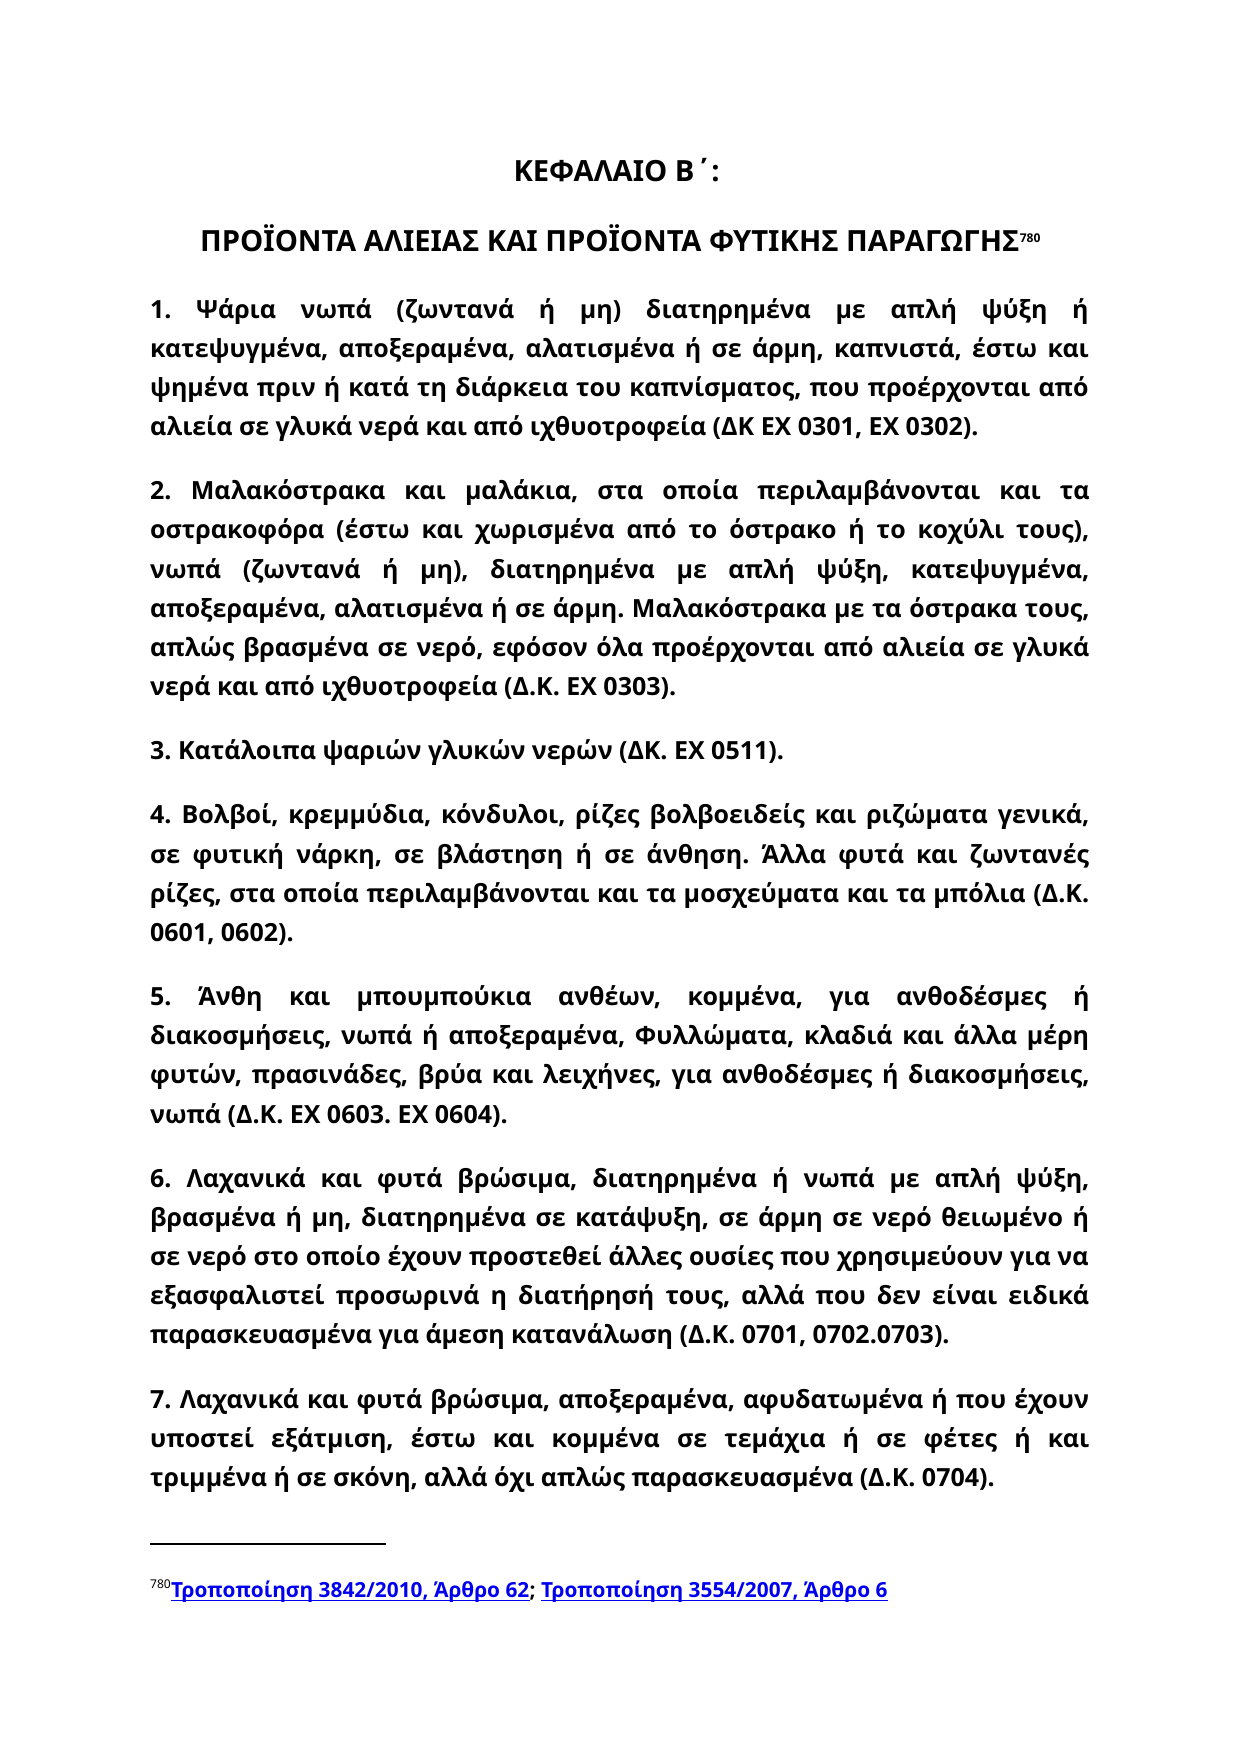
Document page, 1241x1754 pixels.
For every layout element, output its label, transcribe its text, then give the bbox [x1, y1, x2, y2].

text 2. Μαλακόστρακα και μαλάκια, στα οποία περιλαμβάνονται και τα οστρακοφόρα (έστω και χωρισμένα από το όστρακο ή το κοχύλι τους), νωπά (ζωντανά ή μη), διατηρημένα με απλή ψύξη, κατεψυγμένα, αποξεραμένα, αλατισμένα ή σε άρμη. Μαλακόστρακα με τα όστρακα τους, απλώς βρασμένα σε νερό, εφόσον όλα προέρχονται από αλιεία σε γλυκά νερά και από ιχθυοτροφεία (Δ.Κ. ΕΧ 0303). [150, 473, 1090, 703]
text 3. Κατάλοιπα ψαριών γλυκών νερών (ΔΚ. ΕΧ 0511). [150, 733, 1090, 767]
subtitle ΚΕΦΑΛΑΙΟ Β΄: [150, 150, 1090, 190]
text 4. Βολβοί, κρεμμύδια, κόνδυλοι, ρίζες βολβοειδείς και ριζώματα γενικά, σε φυτική νάρκη, σε βλάστηση ή σε άνθηση. Άλλα φυτά και ζωντανές ρίζες, στα οποία περιλαμβάνονται και τα μοσχεύματα και τα μπόλια (Δ.Κ. 0601, 0602). [150, 797, 1090, 949]
subtitle ΠΡΟΪΟΝΤΑ ΑΛΙΕΙΑΣ ΚΑΙ ΠΡΟΪΟΝΤΑ ΦΥΤΙΚΗΣ ΠΑΡΑΓΩΓΗΣ [150, 221, 1090, 260]
text 1. Ψάρια νωπά (ζωντανά ή μη) διατηρημένα με απλή ψύξη ή κατεψυγμένα, αποξεραμένα, αλατισμένα ή σε άρμη, καπνιστά, έστω και ψημένα πριν ή κατά τη διάρκεια του καπνίσματος, που προέρχονται από αλιεία σε γλυκά νερά και από ιχθυοτροφεία (ΔΚ ΕΧ 0301, ΕΧ 0302). [150, 291, 1090, 443]
text 5. Άνθη και μπουμπούκια ανθέων, κομμένα, για ανθοδέσμες ή διακοσμήσεις, νωπά ή αποξεραμένα, Φυλλώματα, κλαδιά και άλλα μέρη φυτών, πρασινάδες, βρύα και λειχήνες, για ανθοδέσμες ή διακοσμήσεις, νωπά (Δ.Κ. ΕΧ 0603. ΕΧ 0604). [150, 979, 1090, 1130]
text 7. Λαχανικά και φυτά βρώσιμα, αποξεραμένα, αφυδατωμένα ή που έχουν υποστεί εξάτμιση, έστω και κομμένα σε τεμάχια ή σε φέτες ή και τριμμένα ή σε σκόνη, αλλά όχι απλώς παρασκευασμένα (Δ.Κ. 0704). [150, 1381, 1090, 1494]
text Τροποποίηση 3842/2010, Άρθρο 62; Τροποποίηση 3554/2007, Άρθρο 6 [150, 1576, 1090, 1604]
text 6. Λαχανικά και φυτά βρώσιμα, διατηρημένα ή νωπά με απλή ψύξη, βρασμένα ή μη, διατηρημένα σε κατάψυξη, σε άρμη σε νερό θειωμένο ή σε νερό στο οποίο έχουν προστεθεί άλλες ουσίες που χρησιμεύουν για να εξασφαλιστεί προσωρινά η διατήρησή τους, αλλά που δεν είναι ειδικά παρασκευασμένα για άμεση κατανάλωση (Δ.Κ. 0701, 0702.0703). [150, 1160, 1090, 1351]
